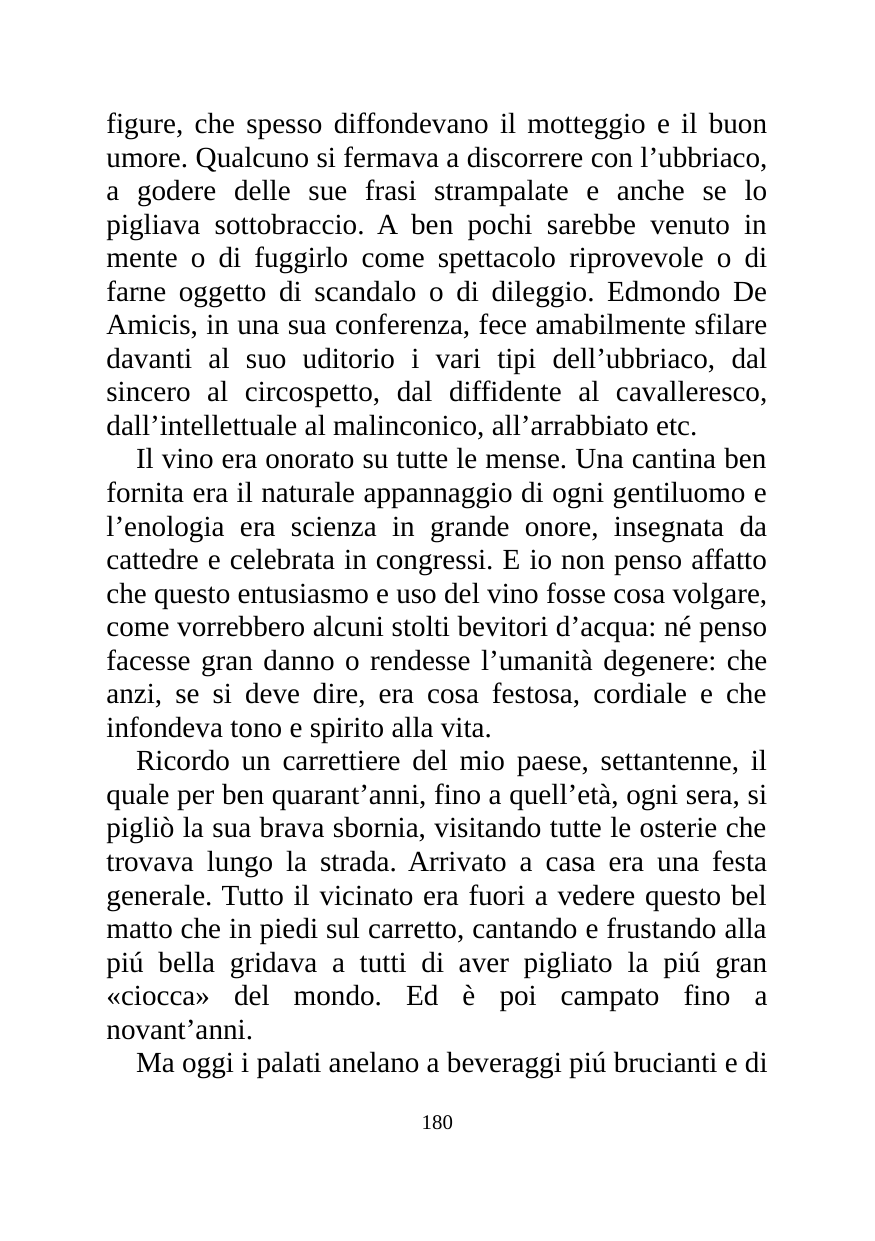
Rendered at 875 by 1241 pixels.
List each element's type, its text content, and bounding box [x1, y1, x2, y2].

text figure, che spesso diffondevano il motteggio e il buon umore. Qualcuno si fermava a discorrere con l’ubbriaco, a godere delle sue frasi strampalate e anche se lo pigliava sottobraccio. A ben pochi sarebbe venuto in mente o di fuggirlo come spettacolo riprovevole o di farne oggetto di scandalo o di dileggio. Edmondo De Amicis, in una sua conferenza, fece amabilmente sfilare davanti al suo uditorio i vari tipi dell’ubbriaco, dal sincero al circospetto, dal diffidente al cavalleresco, dall’intellettuale al malinconico, all’arrabbiato etc. [106, 106, 768, 442]
text Ricordo un carrettiere del mio paese, settantenne, il quale per ben quarant’anni, fino a quell’età, ogni sera, si pigliò la sua brava sbornia, visitando tutte le osterie che trovava lungo la strada. Arrivato a casa era una festa generale. Tutto il vicinato era fuori a vedere questo bel matto che in piedi sul carretto, cantando e frustando alla piú bella gridava a tutti di aver pigliato la piú gran «ciocca» del mondo. Ed è poi campato fino a novant’anni. [106, 743, 768, 1045]
text Ma oggi i palati anelano a beveraggi piú brucianti e di [106, 1045, 768, 1079]
text Il vino era onorato su tutte le mense. Una cantina ben fornita era il naturale appannaggio di ogni gentiluomo e l’enologia era scienza in grande onore, insegnata da cattedre e celebrata in congressi. E io non penso affatto che questo entusiasmo e uso del vino fosse cosa volgare, come vorrebbero alcuni stolti bevitori d’acqua: né penso facesse gran danno o rendesse l’umanità degenere: che anzi, se si deve dire, era cosa festosa, cordiale e che infondeva tono e spirito alla vita. [106, 442, 768, 743]
